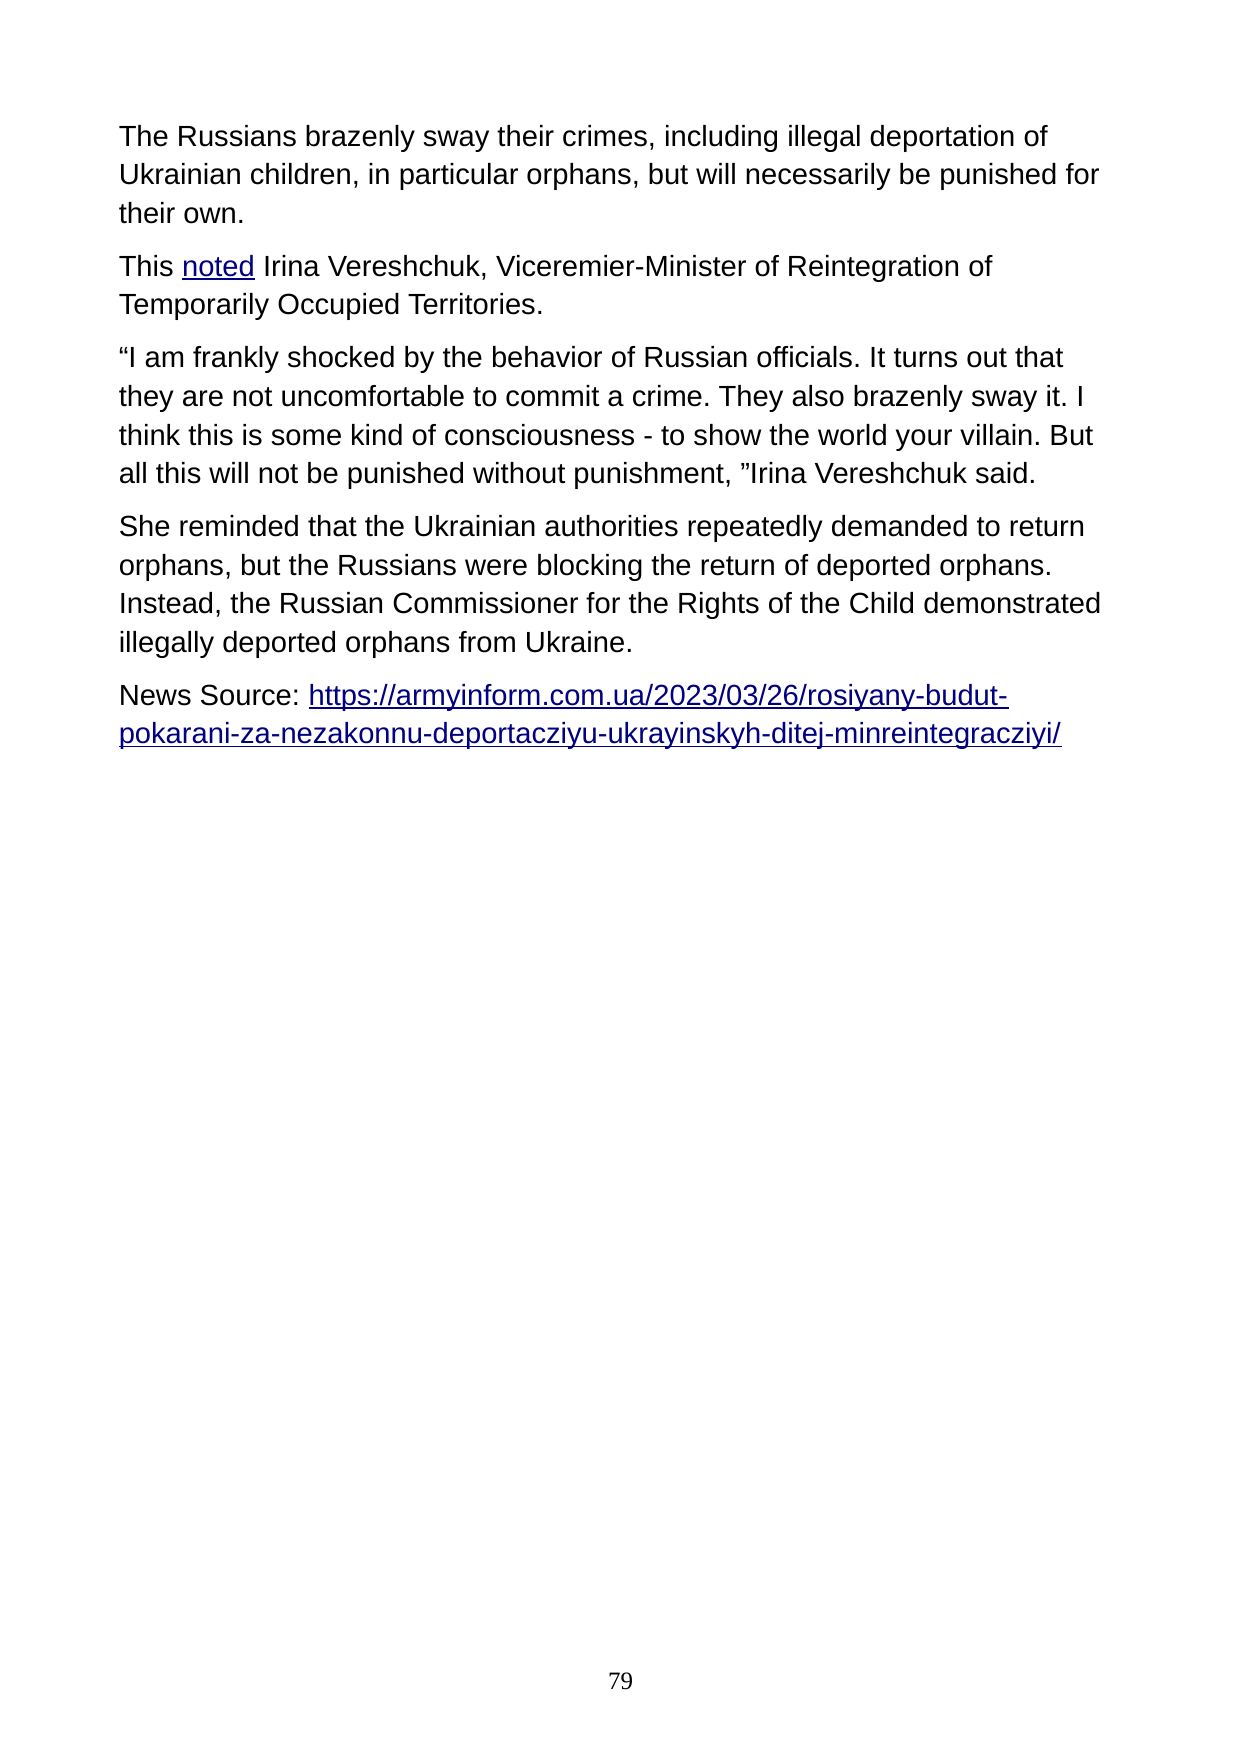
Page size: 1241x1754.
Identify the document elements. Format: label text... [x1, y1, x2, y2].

text “I am frankly shocked by the behavior of Russian officials. It turns out that they are not uncomfortable to commit a crime. They also brazenly sway it. I think this is some kind of consciousness - to show the world your villain. But all this will not be punished without punishment, ”Irina Vereshchuk said. [118, 340, 1122, 489]
text She reminded that the Ukrainian authorities repeatedly demanded to return orphans, but the Russians were blocking the return of deported orphans. Instead, the Russian Commissioner for the Rights of the Child demonstrated illegally deported orphans from Ukraine. [118, 509, 1122, 658]
text News Source: https://armyinform.com.ua/2023/03/26/rosiyany-budut-pokarani-za-nezakonnu-deportacziyu-ukrayinskyh-ditej-minreintegracziyi/ [118, 678, 1122, 750]
text The Russians brazenly sway their crimes, including illegal deportation of Ukrainian children, in particular orphans, but will necessarily be punished for their own. [118, 118, 1122, 229]
text This noted Irina Vereshchuk, Viceremier-Minister of Reintegration of Temporarily Occupied Territories. [118, 249, 1122, 321]
